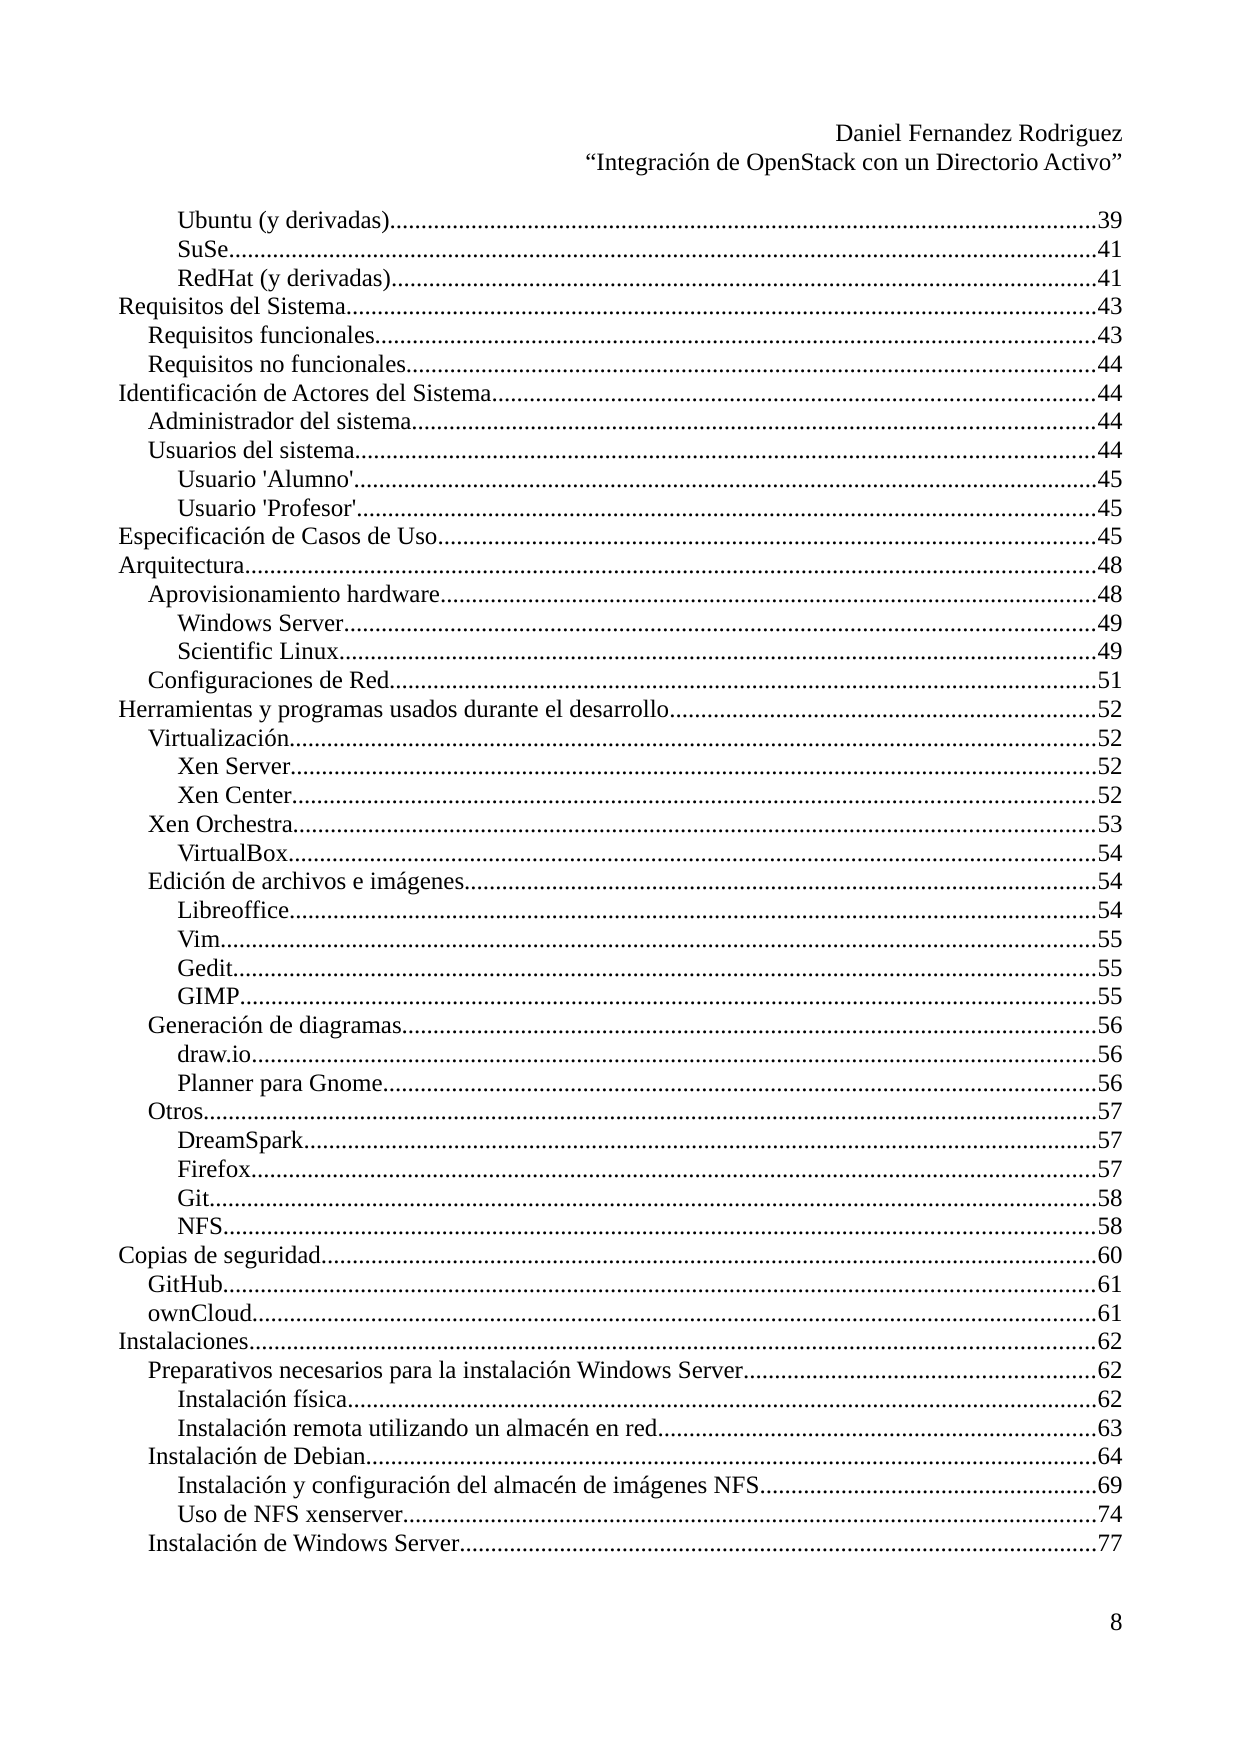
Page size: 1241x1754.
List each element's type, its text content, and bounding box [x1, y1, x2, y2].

text Instalaciones 62 [118, 1326, 1122, 1355]
text Instalación física 62 [177, 1384, 1122, 1413]
text Aprovisionamiento hardware 48 [148, 579, 1122, 608]
text Generación de diagramas 56 [148, 1010, 1122, 1039]
text Edición de archivos e imágenes 54 [148, 866, 1122, 895]
text Uso de NFS xenserver 74 [177, 1499, 1122, 1528]
text Otros 57 [148, 1096, 1122, 1125]
text GitHub 61 [148, 1269, 1122, 1298]
text draw.io 56 [177, 1039, 1122, 1068]
text Requisitos del Sistema 43 [118, 291, 1122, 320]
text Identificación de Actores del Sistema 44 [118, 378, 1122, 406]
text Instalación remota utilizando un almacén en red 63 [177, 1413, 1122, 1441]
text Git 58 [177, 1183, 1122, 1211]
text Herramientas y programas usados durante el desarrollo 52 [118, 694, 1122, 723]
text Requisitos no funcionales 44 [148, 349, 1122, 378]
text Xen Center 52 [177, 780, 1122, 809]
text Planner para Gnome 56 [177, 1068, 1122, 1096]
text Firefox 57 [177, 1154, 1122, 1183]
text Arquitectura 48 [118, 550, 1122, 579]
text Xen Orchestra 53 [148, 809, 1122, 838]
text Usuarios del sistema 44 [148, 435, 1122, 464]
text Requisitos funcionales 43 [148, 320, 1122, 349]
text Scientific Linux 49 [177, 636, 1122, 665]
text Instalación de Windows Server 77 [148, 1528, 1122, 1556]
text VirtualBox 54 [177, 838, 1122, 866]
text Vim 55 [177, 924, 1122, 953]
text NFS 58 [177, 1211, 1122, 1240]
text Usuario 'Alumno' 45 [177, 464, 1122, 493]
text Copias de seguridad 60 [118, 1240, 1122, 1269]
text Windows Server 49 [177, 608, 1122, 636]
text SuSe 41 [177, 234, 1122, 263]
text Configuraciones de Red 51 [148, 665, 1122, 694]
text Xen Server 52 [177, 751, 1122, 780]
text ownCloud 61 [148, 1298, 1122, 1326]
text GIMP 55 [177, 981, 1122, 1010]
text Ubuntu (y derivadas) 39 [177, 205, 1122, 234]
text Instalación de Debian 64 [148, 1441, 1122, 1470]
text Instalación y configuración del almacén de imágenes NFS 69 [177, 1470, 1122, 1499]
text Administrador del sistema 44 [148, 406, 1122, 435]
text Virtualización 52 [148, 723, 1122, 751]
text Especificación de Casos de Uso 45 [118, 521, 1122, 550]
text Libreoffice 54 [177, 895, 1122, 924]
text RedHat (y derivadas) 41 [177, 263, 1122, 291]
text Usuario 'Profesor' 45 [177, 493, 1122, 521]
text Gedit 55 [177, 953, 1122, 981]
text Preparativos necesarios para la instalación Windows Server 62 [148, 1355, 1122, 1384]
text DreamSpark 57 [177, 1125, 1122, 1154]
